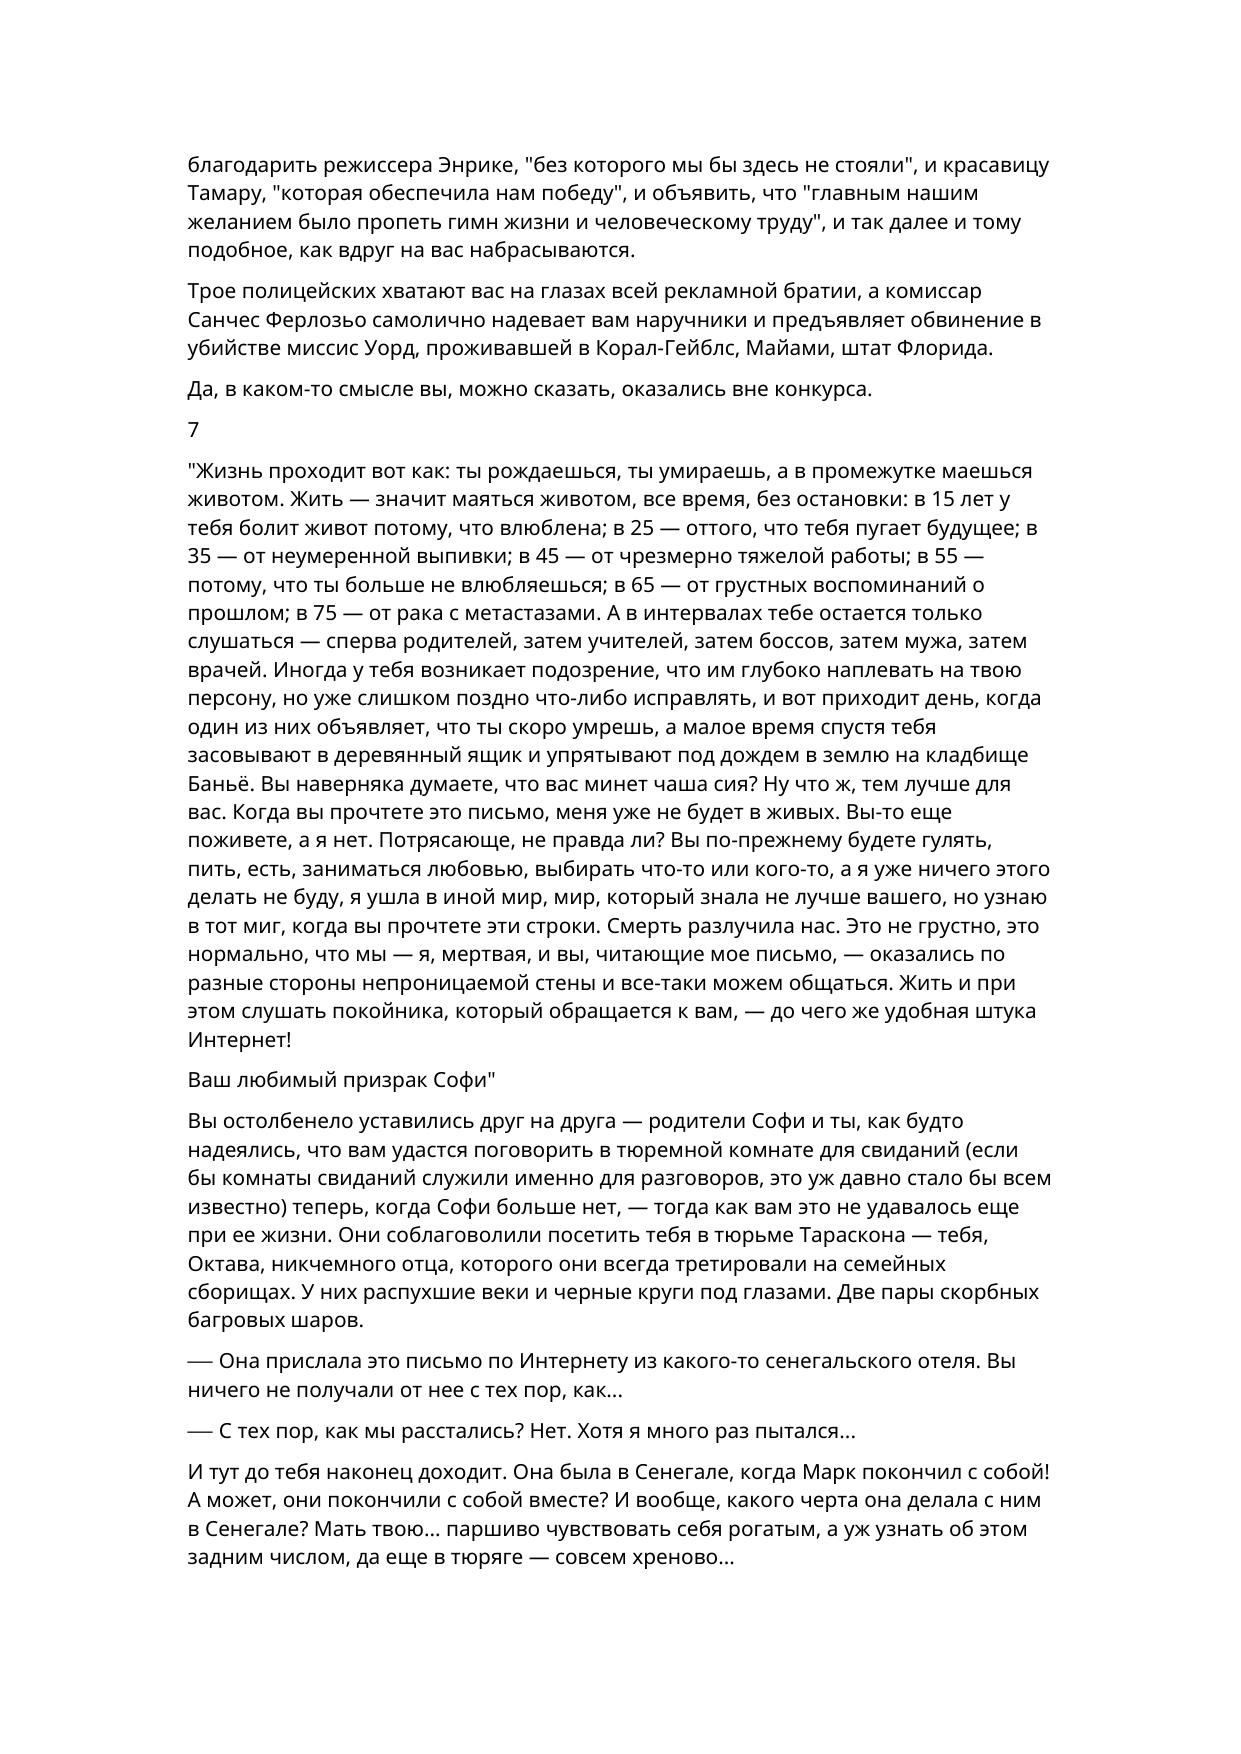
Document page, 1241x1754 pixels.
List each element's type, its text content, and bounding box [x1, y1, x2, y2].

text И тут до тебя наконец доходит. Она была в Сенегале, когда Марк покончил с собой! А может, они покончили с собой вместе? И вообще, какого черта она делала с ним в Сенегале? Мать твою... паршиво чувствовать себя рогатым, а уж узнать об этом задним числом, да еще в тюряге — совсем хреново... [187, 1457, 1053, 1571]
text благодарить режиссера Энрике, "без которого мы бы здесь не стояли", и красавицу Тамару, "которая обеспечила нам победу", и объявить, что "главным нашим желанием было пропеть гимн жизни и человеческому труду", и так далее и тому подобное, как вдруг на вас набрасываются. [187, 150, 1053, 264]
text Трое полицейских хватают вас на глазах всей рекламной братии, а комиссар Санчес Ферлозьо самолично надевает вам наручники и предъявляет обвинение в убийстве миссис Уорд, проживавшей в Корал-Гейблс, Майами, штат Флорида. [187, 276, 1053, 362]
text Ваш любимый призрак Софи" [187, 1066, 1053, 1094]
text Вы остолбенело уставились друг на друга — родители Софи и ты, как будто надеялись, что вам удастся поговорить в тюремной комнате для свиданий (если бы комнаты свиданий служили именно для разговоров, это уж давно стало бы всем известно) теперь, когда Софи больше нет, — тогда как вам это не удавалось еще при ее жизни. Они соблаговолили посетить тебя в тюрьме Тараскона — тебя, Октава, никчемного отца, которого они всегда третировали на семейных сборищах. У них распухшие веки и черные круги под глазами. Две пары скорбных багровых шаров. [187, 1107, 1053, 1334]
text "Жизнь проходит вот как: ты рождаешься, ты умираешь, а в промежутке маешься животом. Жить — значит маяться животом, все время, без остановки: в 15 лет у тебя болит живот потому, что влюблена; в 25 — оттого, что тебя пугает будущее; в 35 — от неумеренной выпивки; в 45 — от чрезмерно тяжелой работы; в 55 — потому, что ты больше не влюбляешься; в 65 — от грустных воспоминаний о прошлом; в 75 — от рака с метастазами. А в интервалах тебе остается только слушаться — сперва родителей, затем учителей, затем боссов, затем мужа, затем врачей. Иногда у тебя возникает подозрение, что им глубоко наплевать на твою персону, но уже слишком поздно что-либо исправлять, и вот приходит день, когда один из них объявляет, что ты скоро умрешь, а малое время спустя тебя засовывают в деревянный ящик и упрятывают под дождем в землю на кладбище Баньё. Вы наверняка думаете, что вас минет чаша сия? Ну что ж, тем лучше для вас. Когда вы прочтете это письмо, меня уже не будет в живых. Вы-то еще поживете, а я нет. Потрясающе, не правда ли? Вы по-прежнему будете гулять, пить, есть, заниматься любовью, выбирать что-то или кого-то, а я уже ничего этого делать не буду, я ушла в иной мир, мир, который знала не лучше вашего, но узнаю в тот миг, когда вы прочтете эти строки. Смерть разлучила нас. Это не грустно, это нормально, что мы — я, мертвая, и вы, читающие мое письмо, — оказались по разные стороны непроницаемой стены и все-таки можем общаться. Жить и при этом слушать покойника, который обращается к вам, — до чего же удобная штука Интернет! [187, 456, 1053, 1053]
text Да, в каком-то смысле вы, можно сказать, оказались вне конкурса. [187, 374, 1053, 402]
text — С тех пор, как мы расстались? Нет. Хотя я много раз пытался... [187, 1416, 1053, 1444]
text — Она прислала это письмо по Интернету из какого-то сенегальского отеля. Вы ничего не получали от нее с тех пор, как... [187, 1347, 1053, 1403]
text 7 [187, 415, 1053, 443]
